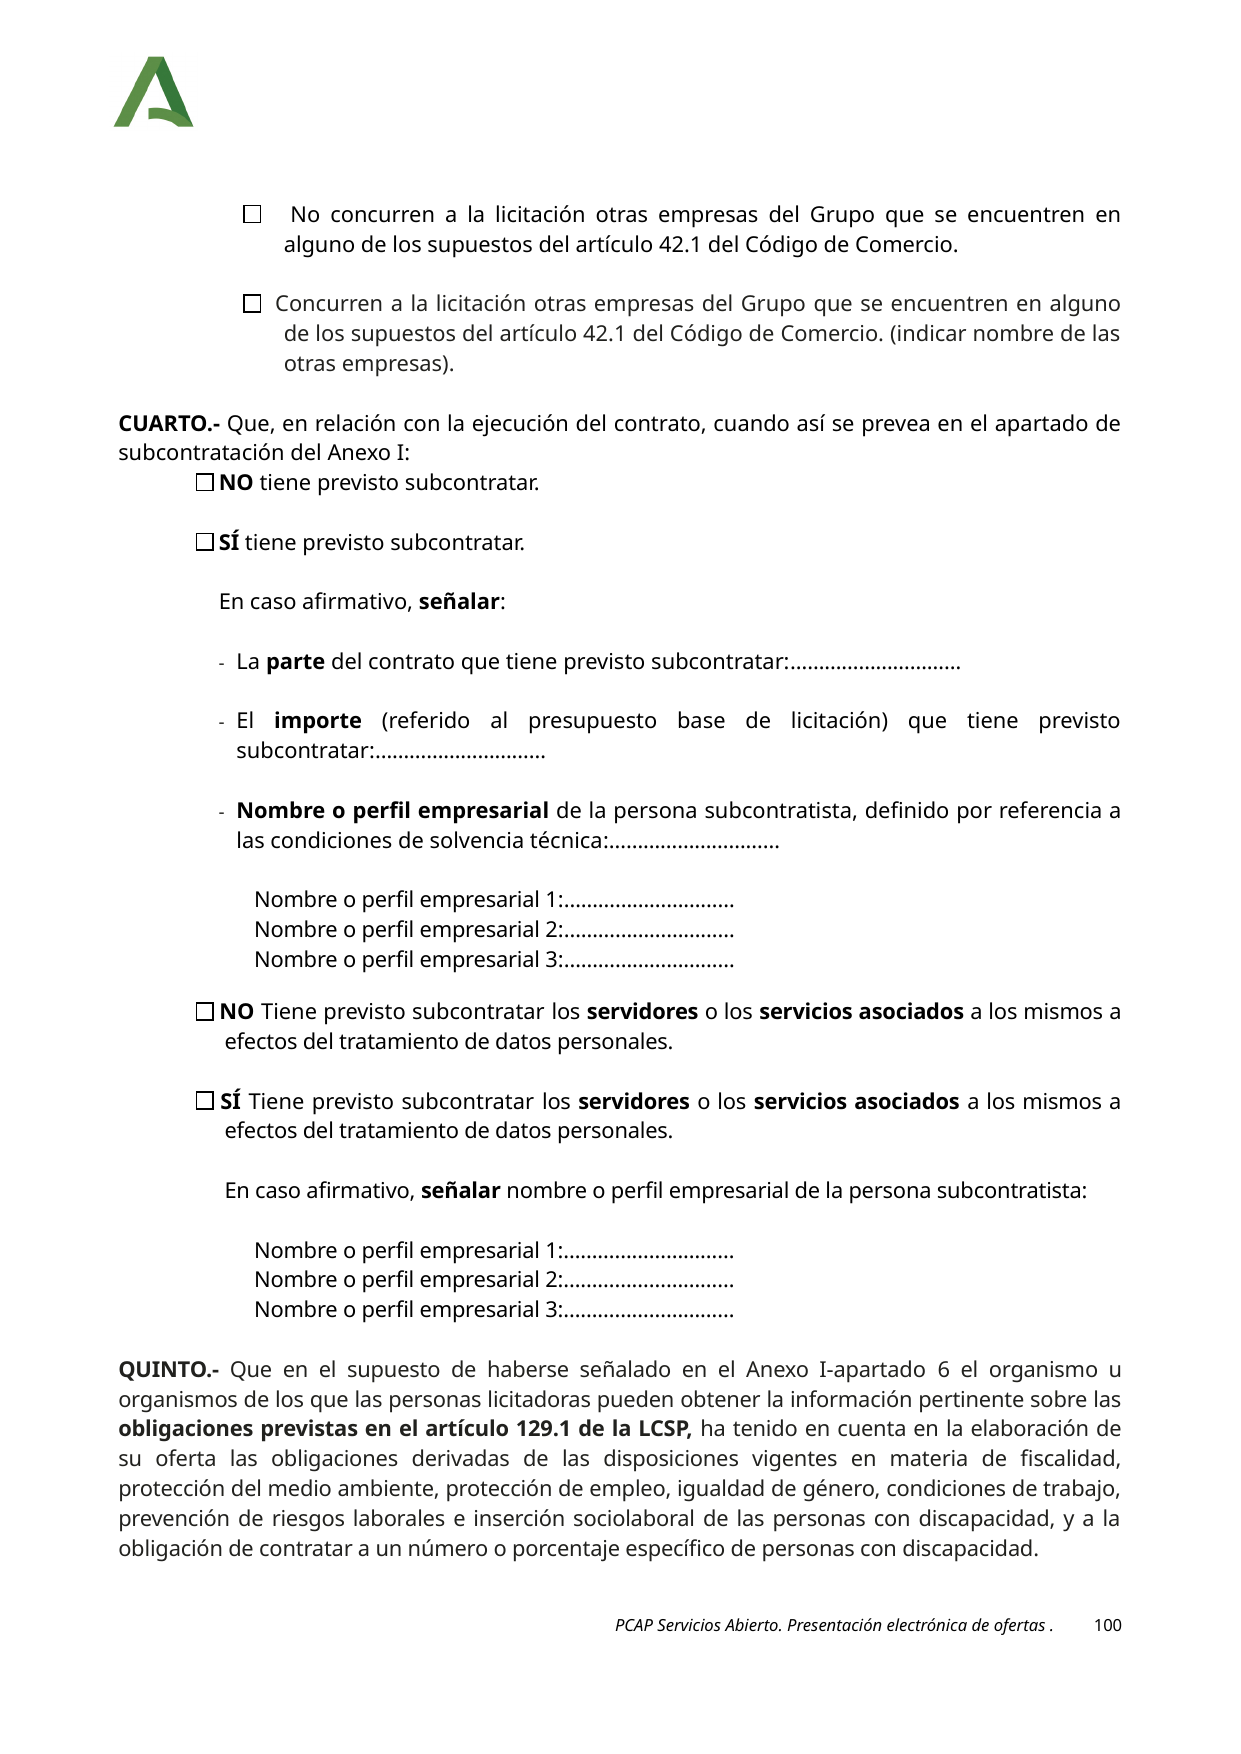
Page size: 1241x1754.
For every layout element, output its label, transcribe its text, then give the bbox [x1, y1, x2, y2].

list La parte del contrato que tiene previsto subcontratar:………………………… [218, 646, 1122, 676]
text NO Tiene previsto subcontratar los servidores o los servicios asociados a los mismos a efectos del tratamiento de datos personales. [195, 996, 1122, 1056]
text SÍ Tiene previsto subcontratar los servidores o los servicios asociados a los mismos a efectos del tratamiento de datos personales. [195, 1086, 1122, 1145]
text Nombre o perfil empresarial 1:………………………… [236, 884, 1122, 914]
text Concurren a la licitación otras empresas del Grupo que se encuentren en alguno de los supuestos del artículo 42.1 del Código de Comercio. (indicar nombre de las otras empresas). [242, 288, 1122, 378]
text No concurren a la licitación otras empresas del Grupo que se encuentren en alguno de los supuestos del artículo 42.1 del Código de Comercio. [242, 199, 1122, 259]
text NO tiene previsto subcontratar. [195, 467, 1122, 497]
text En caso afirmativo, señalar nombre o perfil empresarial de la persona subcontratista: [224, 1175, 1122, 1205]
list El importe (referido al presupuesto base de licitación) que tiene previsto subcontratar:………………………… [218, 706, 1122, 765]
text QUINTO.- Que en el supuesto de haberse señalado en el Anexo I-apartado 6 el organismo u organismos de los que las personas licitadoras pueden obtener la información pertinente sobre las obligaciones previstas en el artículo 129.1 de la LCSP, ha tenido en cuenta en la elaboración de su oferta las obligaciones derivadas de las disposiciones vigentes en materia de fiscalidad, protección del medio ambiente, protección de empleo, igualdad de género, condiciones de trabajo, prevención de riesgos laborales e inserción sociolaboral de las personas con discapacidad, y a la obligación de contratar a un número o porcentaje específico de personas con discapacidad. [118, 1354, 1122, 1562]
picture [109, 52, 198, 131]
text Nombre o perfil empresarial 3:………………………… [236, 1294, 1122, 1324]
text En caso afirmativo, señalar: [159, 586, 1122, 616]
text CUARTO.- Que, en relación con la ejecución del contrato, cuando así se prevea en el apartado de subcontratación del Anexo I: [118, 408, 1122, 467]
text SÍ tiene previsto subcontratar. [195, 527, 1122, 557]
list Nombre o perfil empresarial de la persona subcontratista, definido por referencia a las condiciones de solvencia técnica:………………………… [218, 795, 1122, 854]
text Nombre o perfil empresarial 1:………………………… [236, 1235, 1122, 1264]
text Nombre o perfil empresarial 2:………………………… [236, 1264, 1122, 1294]
text Nombre o perfil empresarial 3:………………………… [236, 944, 1122, 974]
text Nombre o perfil empresarial 2:………………………… [236, 914, 1122, 944]
